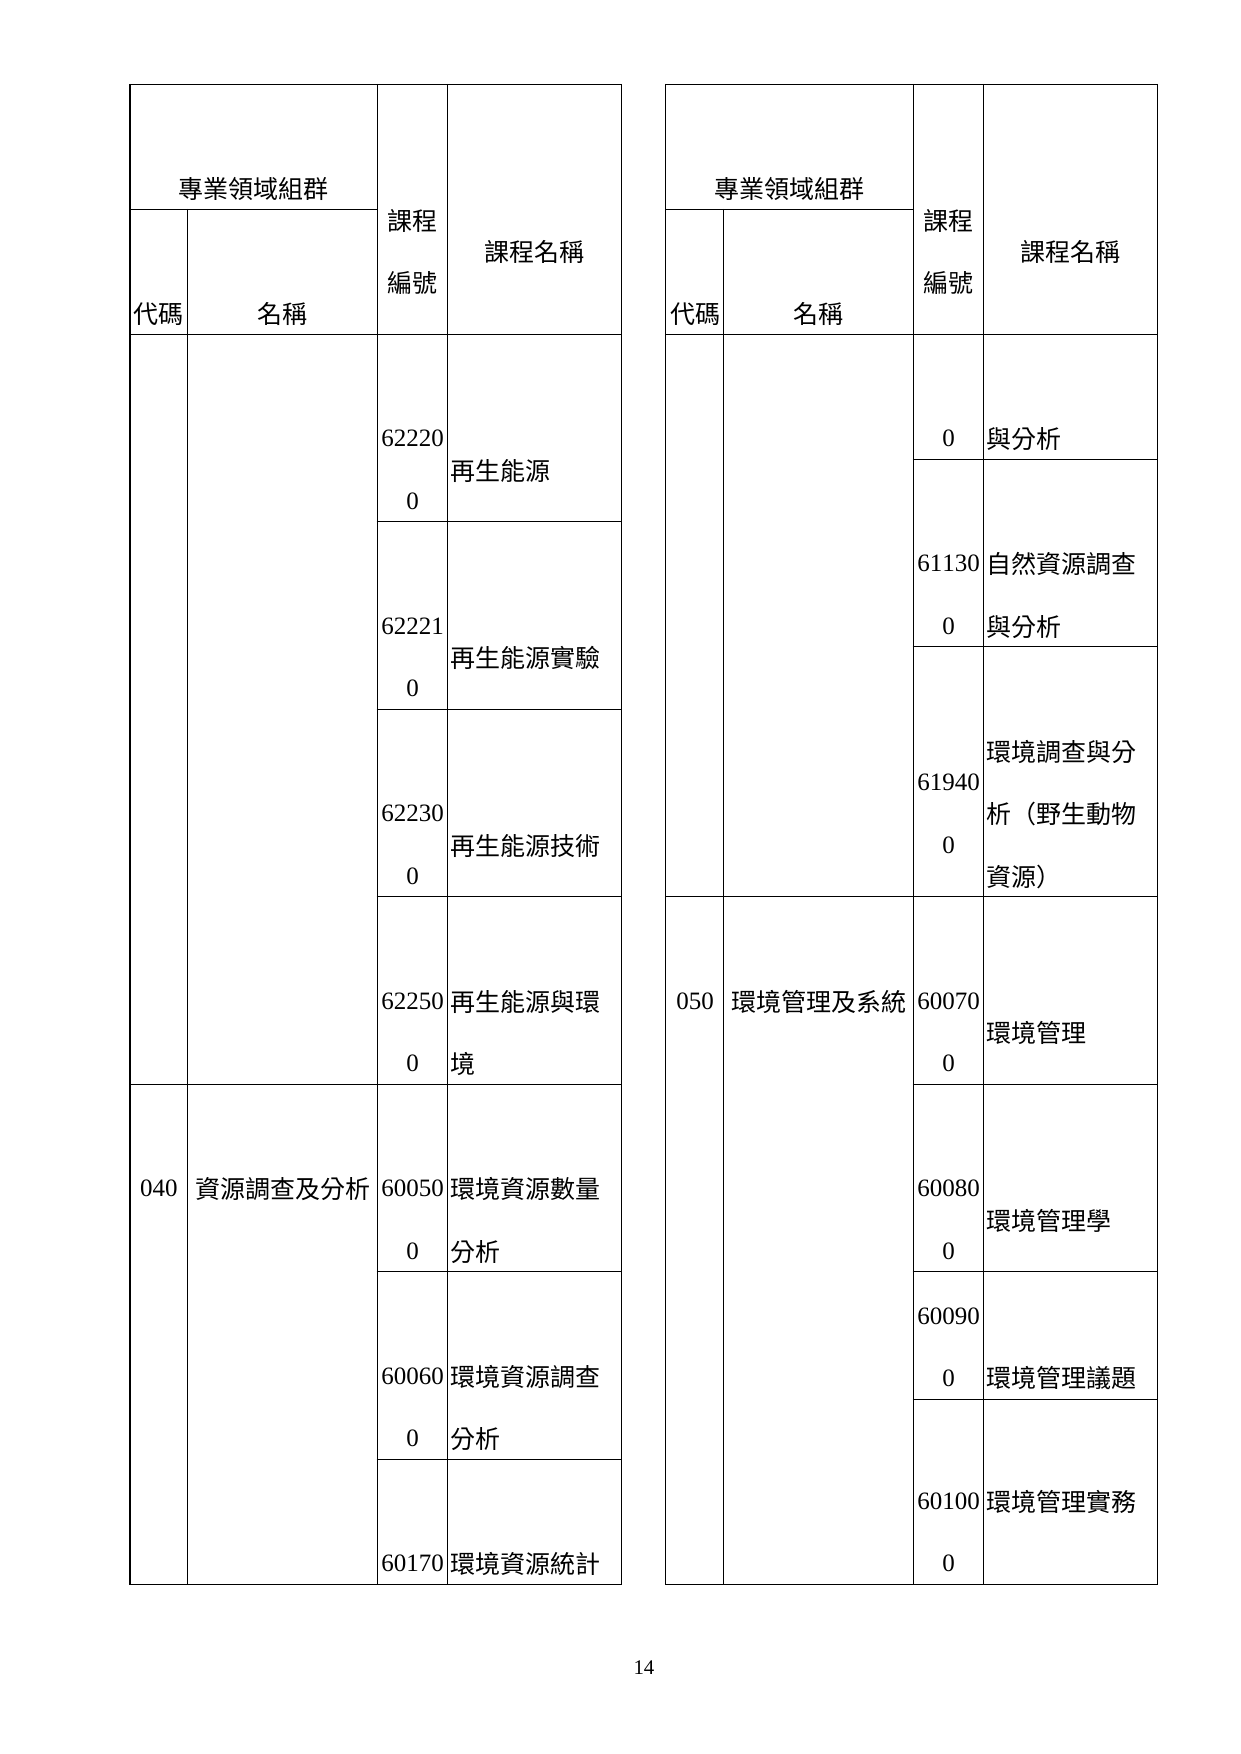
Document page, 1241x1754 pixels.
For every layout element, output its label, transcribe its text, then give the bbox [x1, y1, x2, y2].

table_cell 自然資源調查與分析 [984, 460, 1157, 646]
table_cell [131, 335, 187, 1084]
table_cell 與分析 [984, 335, 1157, 459]
table_header 課程編號 [914, 85, 983, 334]
table_cell 環境調查與分析（野生動物資源） [984, 647, 1157, 896]
table_cell 環境資源調查分析 [448, 1272, 621, 1459]
table_cell 代碼 [131, 210, 187, 334]
table_cell 代碼 [666, 210, 723, 334]
table_cell 再生能源 [448, 335, 621, 521]
table_cell 600500 [378, 1085, 447, 1271]
table_cell 040 [131, 1085, 187, 1584]
table_cell 資源調查及分析 [188, 1085, 377, 1584]
table_cell 60170 [378, 1460, 447, 1584]
table_cell 622210 [378, 522, 447, 709]
table_cell 環境管理學 [984, 1085, 1157, 1271]
table_cell 601000 [914, 1400, 983, 1584]
table_cell 622300 [378, 710, 447, 896]
table_cell 環境管理實務 [984, 1400, 1157, 1584]
table_cell 名稱 [724, 210, 913, 334]
table_cell [188, 335, 377, 1084]
table_cell 600600 [378, 1272, 447, 1459]
table_header 課程編號 [378, 85, 447, 334]
table_cell 再生能源技術 [448, 710, 621, 896]
table_cell 名稱 [188, 210, 377, 334]
table_cell 環境管理及系統 [724, 897, 913, 1584]
table_cell 0 [914, 335, 983, 459]
table_cell 環境資源數量分析 [448, 1085, 621, 1271]
table_cell 環境資源統計 [448, 1460, 621, 1584]
table_cell [666, 335, 723, 896]
table_cell 611300 [914, 460, 983, 646]
table_cell 環境管理議題 [984, 1272, 1157, 1399]
table_cell [724, 335, 913, 896]
table_cell 050 [666, 897, 723, 1584]
table_header 專業領域組群 [666, 85, 913, 209]
table_header 課程名稱 [984, 85, 1157, 334]
table_cell 環境管理 [984, 897, 1157, 1084]
table_header 課程名稱 [448, 85, 621, 334]
table_header 專業領域組群 [131, 85, 377, 209]
table_cell 622500 [378, 897, 447, 1084]
table_cell 600800 [914, 1085, 983, 1271]
table_cell 600900 [914, 1272, 983, 1399]
table_cell 600700 [914, 897, 983, 1084]
table_cell 再生能源與環境 [448, 897, 621, 1084]
table_cell 619400 [914, 647, 983, 896]
table_cell 再生能源實驗 [448, 522, 621, 709]
table_cell 622200 [378, 335, 447, 521]
